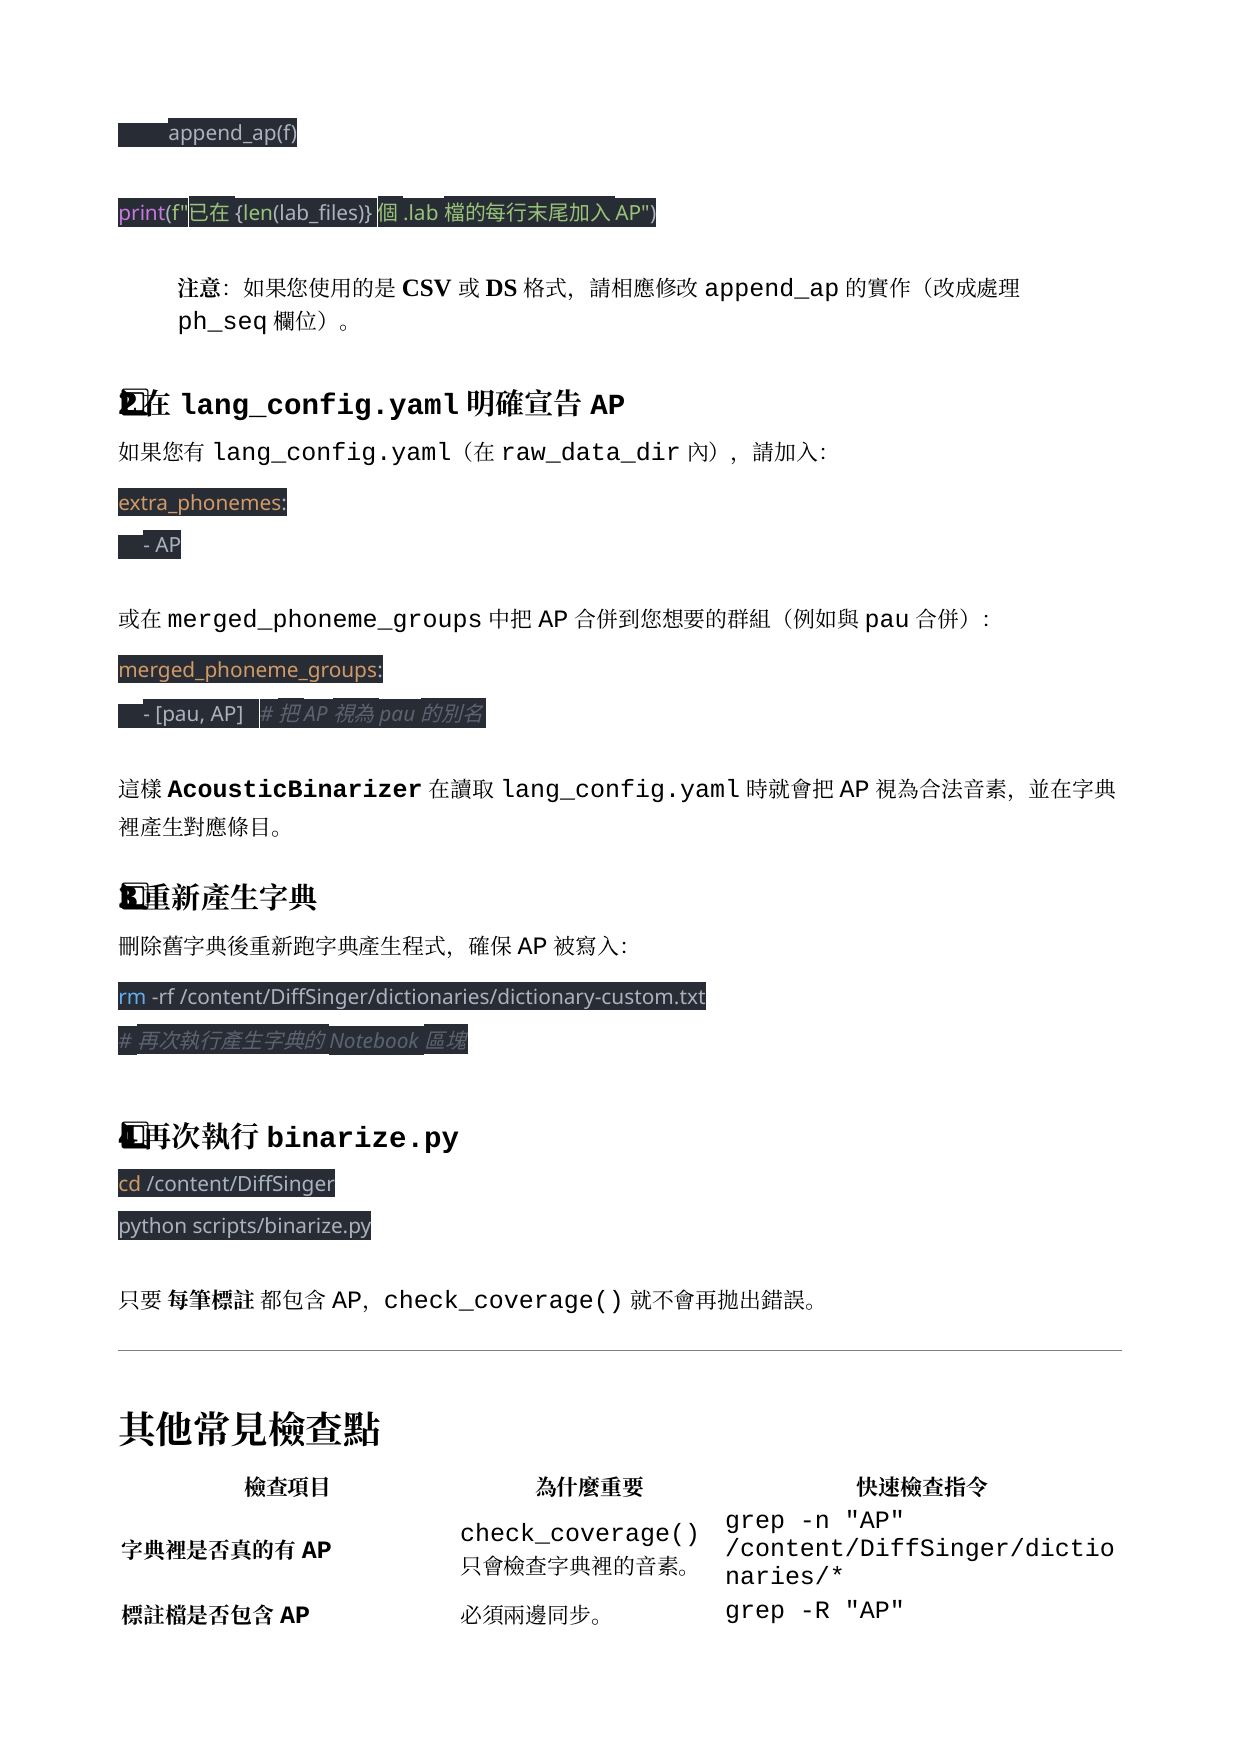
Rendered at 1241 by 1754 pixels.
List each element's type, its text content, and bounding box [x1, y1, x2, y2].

subtitle 其他常見檢查點 [118, 1401, 1122, 1454]
text 注意：如果您使用的是 CSV 或 DS 格式，請相應修改 append_ap 的實作（改成處理 ph_seq 欄位）。 [177, 271, 1063, 337]
table_header 檢查項目 [118, 1467, 457, 1504]
table_cell grep -n "AP" /content/DiffSinger/dictionaries/* [722, 1504, 1122, 1595]
subtitle 4️⃣ 再次執行 binarize.py [118, 1114, 1122, 1156]
text print(f"已在 {len(lab_files)} 個 .lab 檔的每行末尾加入 AP") [118, 196, 1122, 227]
text 這樣 AcousticBinarizer 在讀取 lang_config.yaml 時就會把 AP 視為合法音素，並在字典裡產生對應條目。 [118, 772, 1122, 841]
table_cell 必須兩邊同步。 [457, 1595, 722, 1634]
text # 再次執行產生字典的 Notebook 區塊 [118, 1024, 1122, 1055]
text merged_phoneme_groups: [118, 655, 1122, 683]
text 只要 每筆標註 都包含 AP，check_coverage() 就不會再拋出錯誤。 [118, 1283, 1122, 1316]
text python scripts/binarize.py [118, 1211, 1122, 1240]
table_cell grep -R "AP" [722, 1595, 1122, 1634]
text append_ap(f) [118, 118, 1122, 147]
table_cell check_coverage() 只會檢查字典裡的音素。 [457, 1504, 722, 1595]
text 或在 merged_phoneme_groups 中把 AP 合併到您想要的群組（例如與 pau 合併）： [118, 603, 1122, 635]
text extra_phonemes: [118, 488, 1122, 516]
text cd /content/DiffSinger [118, 1169, 1122, 1197]
subtitle 2️⃣ 在 lang_config.yaml 明確宣告 AP [118, 381, 1122, 423]
text - AP [118, 530, 1122, 559]
table_cell 字典裡是否真的有 AP [118, 1504, 457, 1595]
text 如果您有 lang_config.yaml（在 raw_data_dir 內），請加入： [118, 436, 1122, 468]
table_header 快速檢查指令 [722, 1467, 1122, 1504]
subtitle 3️⃣ 重新產生字典 [118, 875, 1122, 917]
table_header 為什麼重要 [457, 1467, 722, 1504]
text - [pau, AP] # 把 AP 視為 pau 的別名 [118, 697, 1122, 728]
table_cell 標註檔是否包含 AP [118, 1595, 457, 1634]
text rm -rf /content/DiffSinger/dictionaries/dictionary-custom.txt [118, 982, 1122, 1010]
text 刪除舊字典後重新跑字典產生程式，確保 AP 被寫入： [118, 929, 1122, 962]
